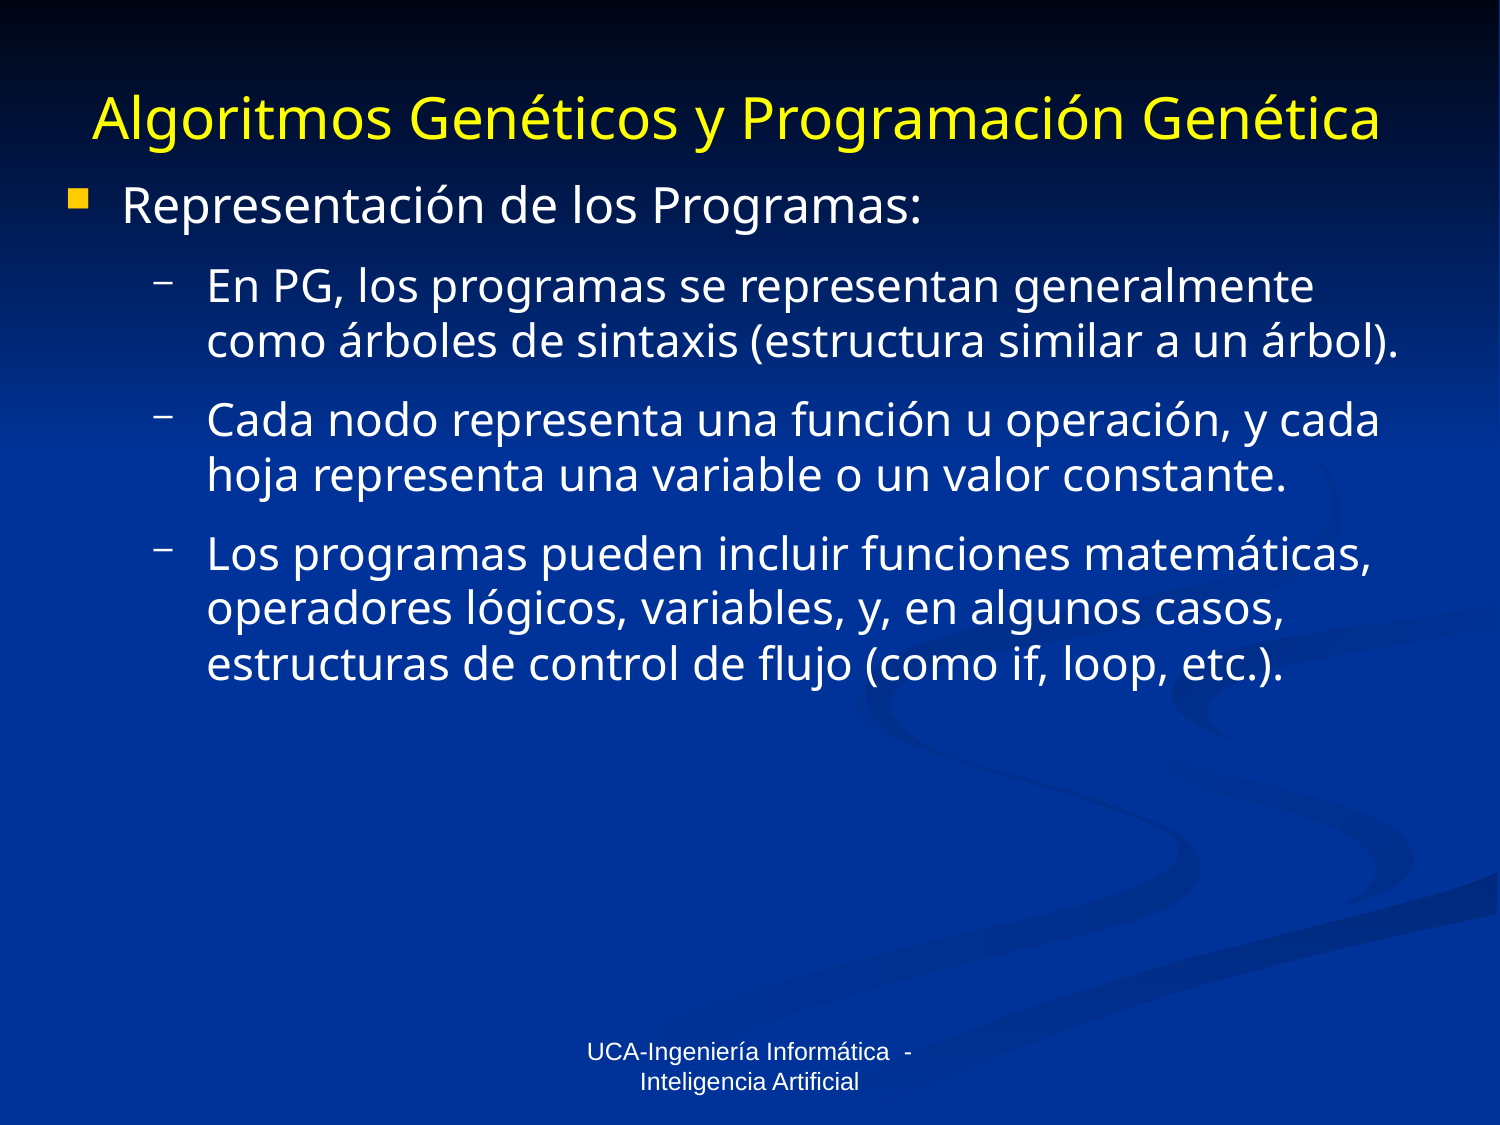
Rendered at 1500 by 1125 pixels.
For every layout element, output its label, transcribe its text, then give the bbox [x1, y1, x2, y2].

footer UCA-Ingeniería Informática - Inteligencia Artificial [512, 1025, 988, 1104]
list Representación de los Programas: En PG, los programas se representan generalmente como árboles de sintaxis (estructura similar a un árbol). Cada nodo representa una función u operación, y cada hoja representa una variable o un valor constante. Los programas pueden incluir funciones matemáticas, operadores lógicos, variables, y, en algunos casos, estructuras de control de flujo (como if, loop, etc.). [50, 165, 1463, 984]
title Algoritmos Genéticos y Programación Genética [50, 45, 1425, 165]
